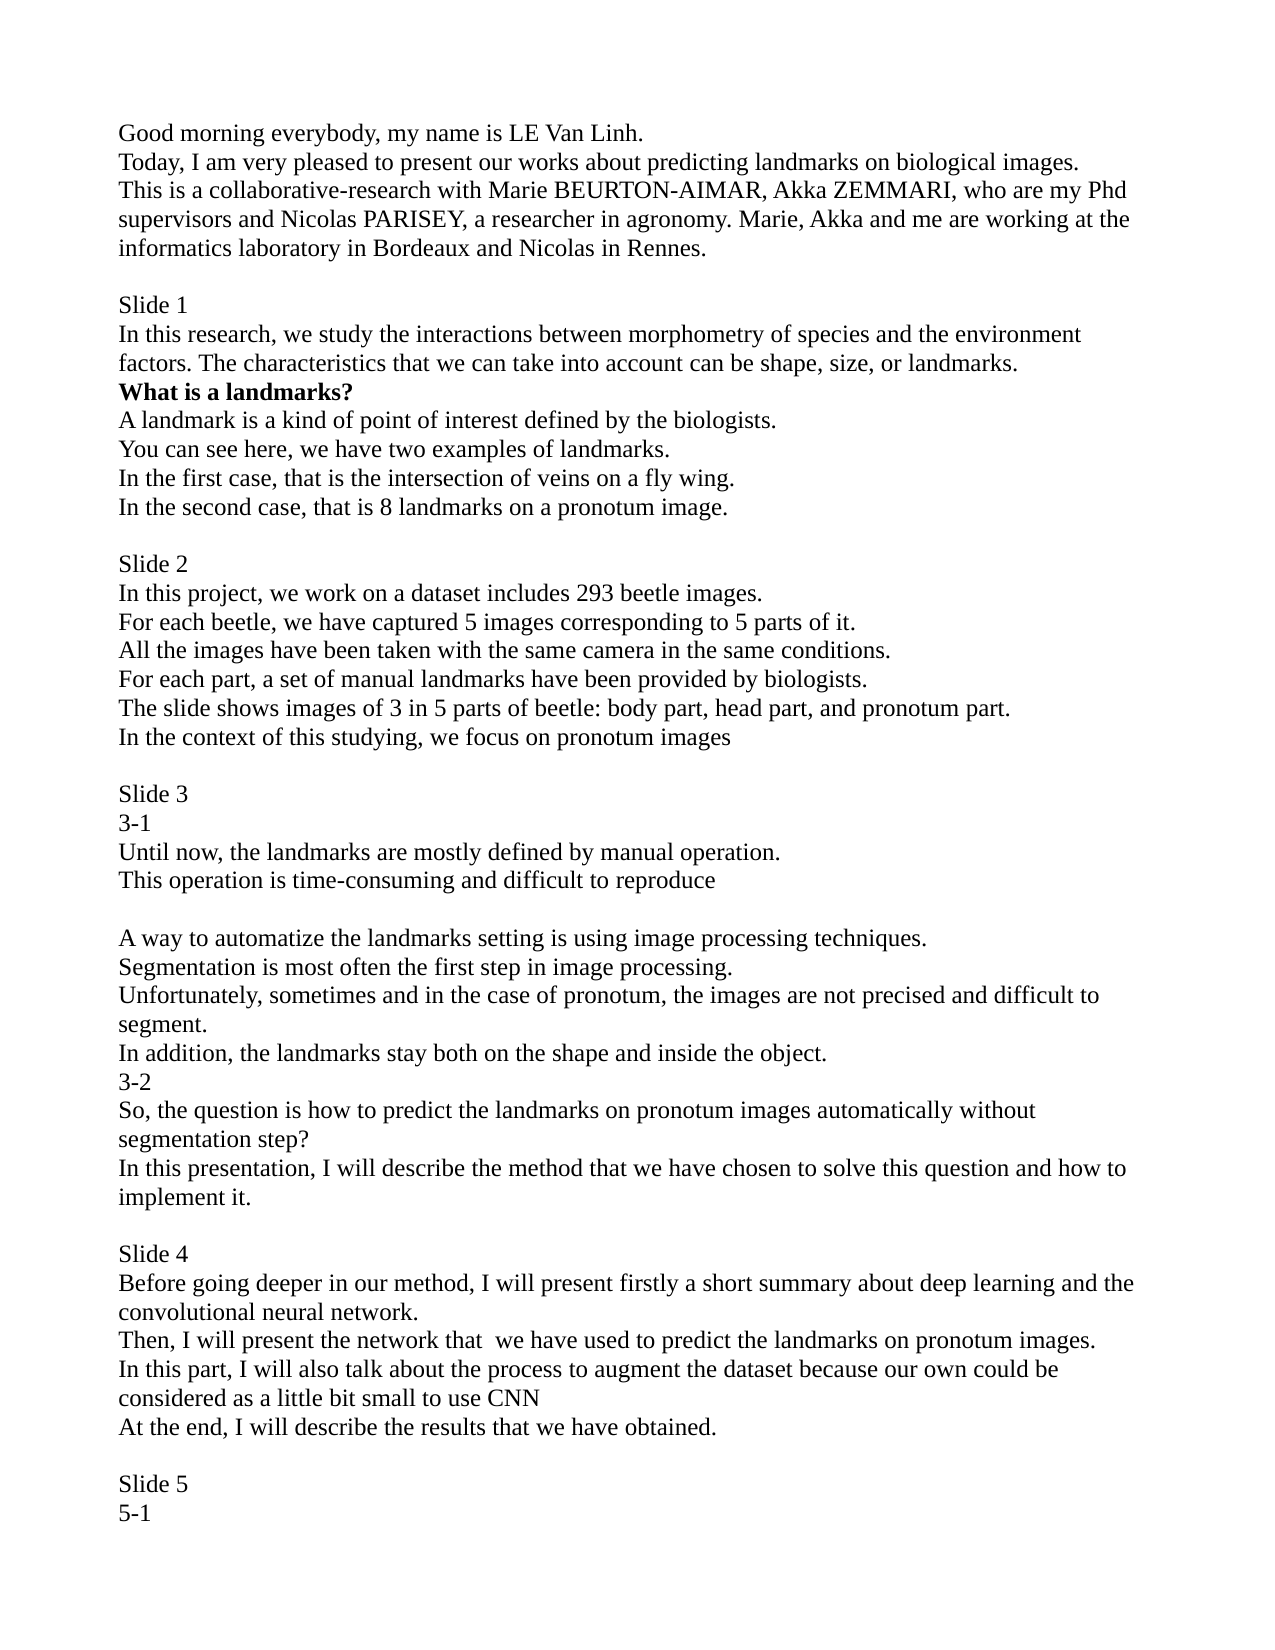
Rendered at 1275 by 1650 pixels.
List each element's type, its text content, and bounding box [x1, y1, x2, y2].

text In this research, we study the interactions between morphometry of species and the environment factors. The characteristics that we can take into account can be shape, size, or landmarks. [118, 319, 1157, 377]
text Until now, the landmarks are mostly defined by manual operation. [118, 837, 1157, 866]
text All the images have been taken with the same camera in the same conditions. [118, 636, 1157, 664]
text So, the question is how to predict the landmarks on pronotum images automatically without segmentation step? [118, 1096, 1157, 1153]
text For each part, a set of manual landmarks have been provided by biologists. [118, 664, 1157, 693]
text Slide 1 [118, 291, 1157, 319]
text In addition, the landmarks stay both on the shape and inside the object. [118, 1038, 1157, 1067]
text Slide 3 [118, 779, 1157, 808]
text 3-2 [118, 1067, 1157, 1096]
text In this project, we work on a dataset includes 293 beetle images. [118, 578, 1157, 607]
text What is a landmarks? [118, 377, 1157, 406]
text Segmentation is most often the first step in image processing. [118, 952, 1157, 981]
text You can see here, we have two examples of landmarks. [118, 434, 1157, 463]
text Good morning everybody, my name is LE Van Linh. [118, 118, 1157, 147]
text Before going deeper in our method, I will present firstly a short summary about deep learning and the convolutional neural network. [118, 1268, 1157, 1326]
text Today, I am very pleased to present our works about predicting landmarks on biological images. [118, 147, 1157, 176]
text Then, I will present the network that we have used to predict the landmarks on pronotum images. [118, 1326, 1157, 1354]
text In this presentation, I will describe the method that we have chosen to solve this question and how to implement it. [118, 1153, 1157, 1211]
text The slide shows images of 3 in 5 parts of beetle: body part, head part, and pronotum part. [118, 693, 1157, 722]
text 3-1 [118, 808, 1157, 837]
text In the first case, that is the intersection of veins on a fly wing. [118, 463, 1157, 492]
text In this part, I will also talk about the process to augment the dataset because our own could be considered as a little bit small to use CNN [118, 1354, 1157, 1412]
text A landmark is a kind of point of interest defined by the biologists. [118, 406, 1157, 434]
text This is a collaborative-research with Marie BEURTON-AIMAR, Akka ZEMMARI, who are my Phd supervisors and Nicolas PARISEY, a researcher in agronomy. Marie, Akka and me are working at the informatics laboratory in Bordeaux and Nicolas in Rennes. [118, 176, 1157, 262]
text Slide 2 [118, 549, 1157, 578]
text Slide 4 [118, 1239, 1157, 1268]
text For each beetle, we have captured 5 images corresponding to 5 parts of it. [118, 607, 1157, 636]
text At the end, I will describe the results that we have obtained. [118, 1412, 1157, 1441]
text Slide 5 [118, 1469, 1157, 1498]
text In the context of this studying, we focus on pronotum images [118, 722, 1157, 751]
text 5-1 [118, 1498, 1157, 1527]
text A way to automatize the landmarks setting is using image processing techniques. [118, 923, 1157, 952]
text Unfortunately, sometimes and in the case of pronotum, the images are not precised and difficult to segment. [118, 981, 1157, 1038]
text This operation is time-consuming and difficult to reproduce [118, 866, 1157, 894]
text In the second case, that is 8 landmarks on a pronotum image. [118, 492, 1157, 521]
